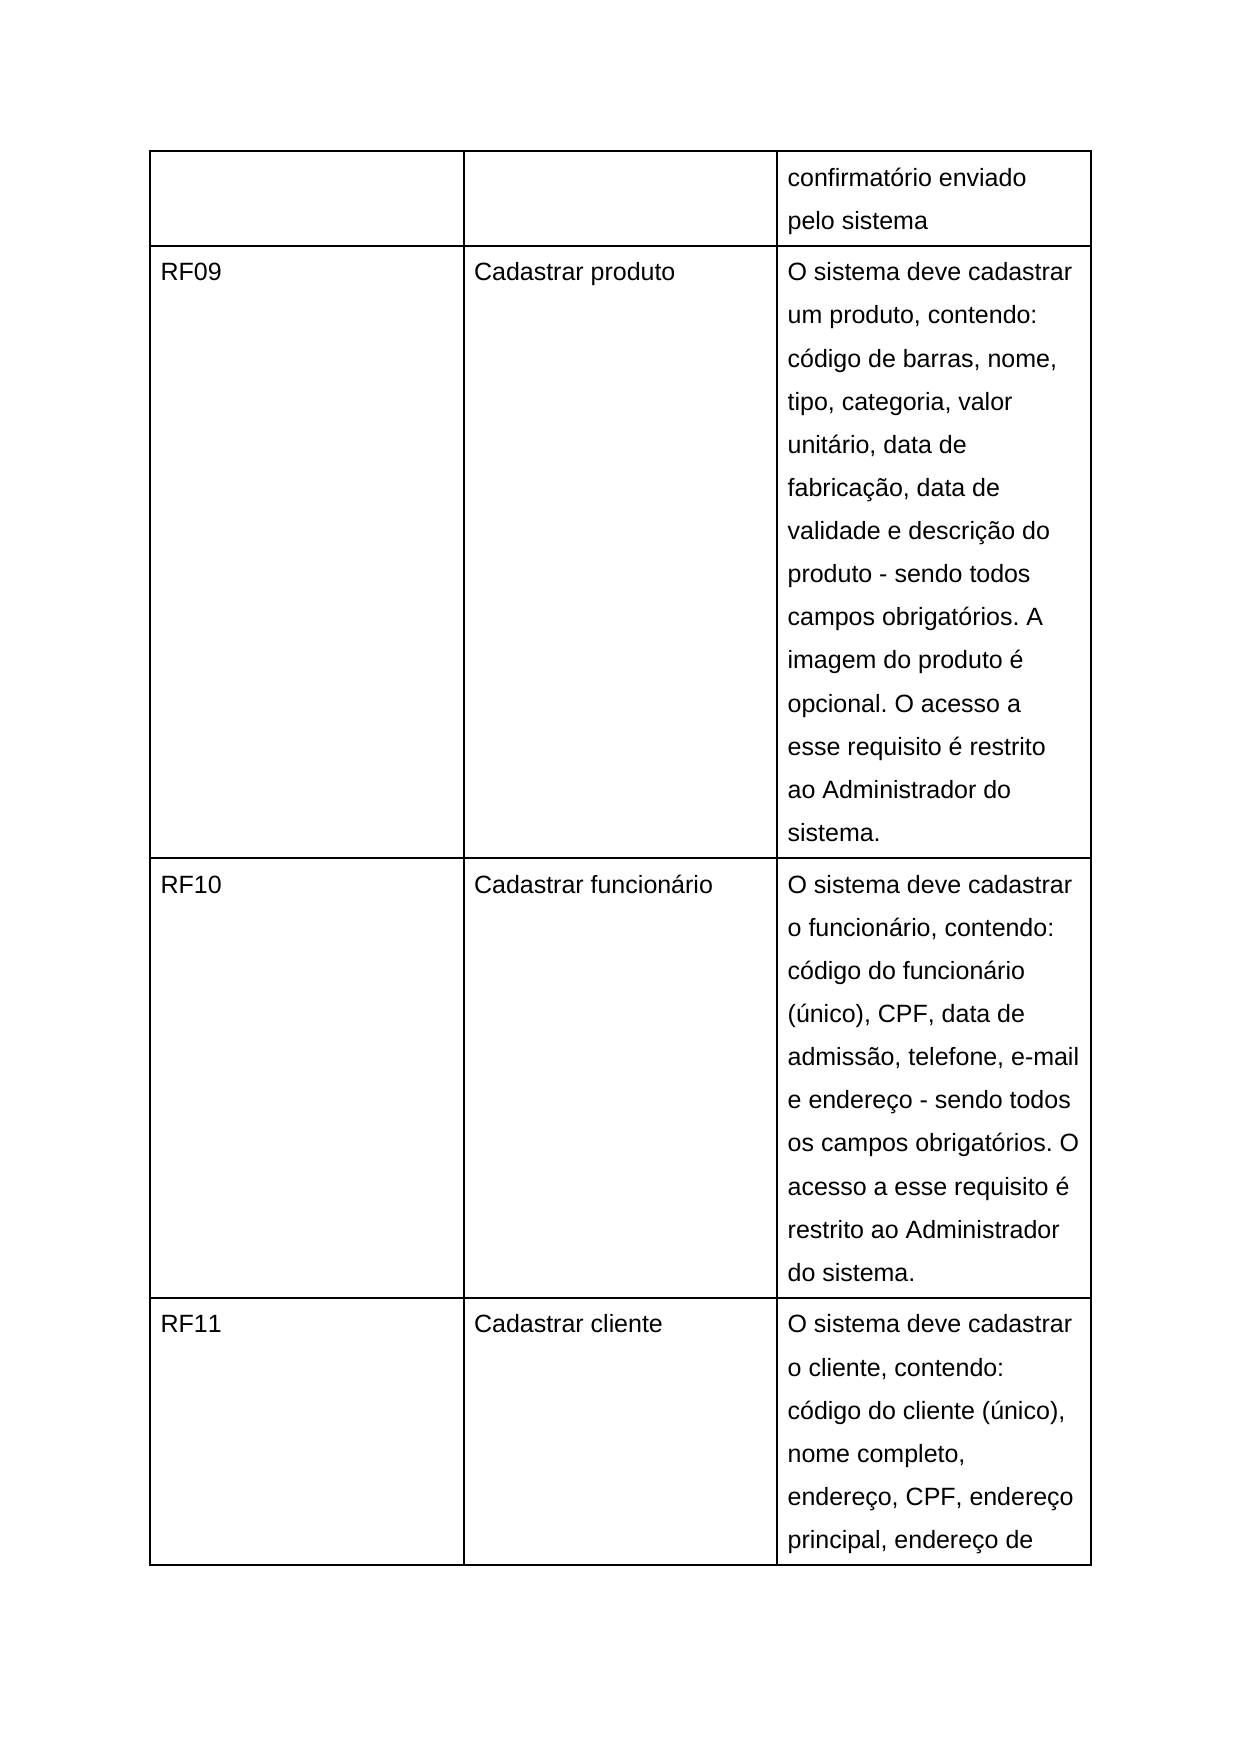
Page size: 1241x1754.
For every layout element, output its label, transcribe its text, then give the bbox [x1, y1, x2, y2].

table_cell Cadastrar cliente [465, 1299, 776, 1564]
table_cell confirmatório enviado pelo sistema [778, 152, 1090, 245]
table_cell RF10 [151, 859, 463, 1297]
table_cell O sistema deve cadastrar o cliente, contendo: código do cliente (único), nome completo, endereço, CPF, endereço principal, endereço de [778, 1299, 1090, 1564]
table_cell O sistema deve cadastrar o funcionário, contendo: código do funcionário (único), CPF, data de admissão, telefone, e-mail e endereço - sendo todos os campos obrigatórios. O acesso a esse requisito é restrito ao Administrador do sistema. [778, 859, 1090, 1297]
table_cell RF09 [151, 247, 463, 857]
table_cell [151, 152, 463, 245]
table_cell RF11 [151, 1299, 463, 1564]
table_cell Cadastrar produto [465, 247, 776, 857]
table_cell O sistema deve cadastrar um produto, contendo: código de barras, nome, tipo, categoria, valor unitário, data de fabricação, data de validade e descrição do produto - sendo todos campos obrigatórios. A imagem do produto é opcional. O acesso a esse requisito é restrito ao Administrador do sistema. [778, 247, 1090, 857]
table_cell [465, 152, 776, 245]
table_cell Cadastrar funcionário [465, 859, 776, 1297]
